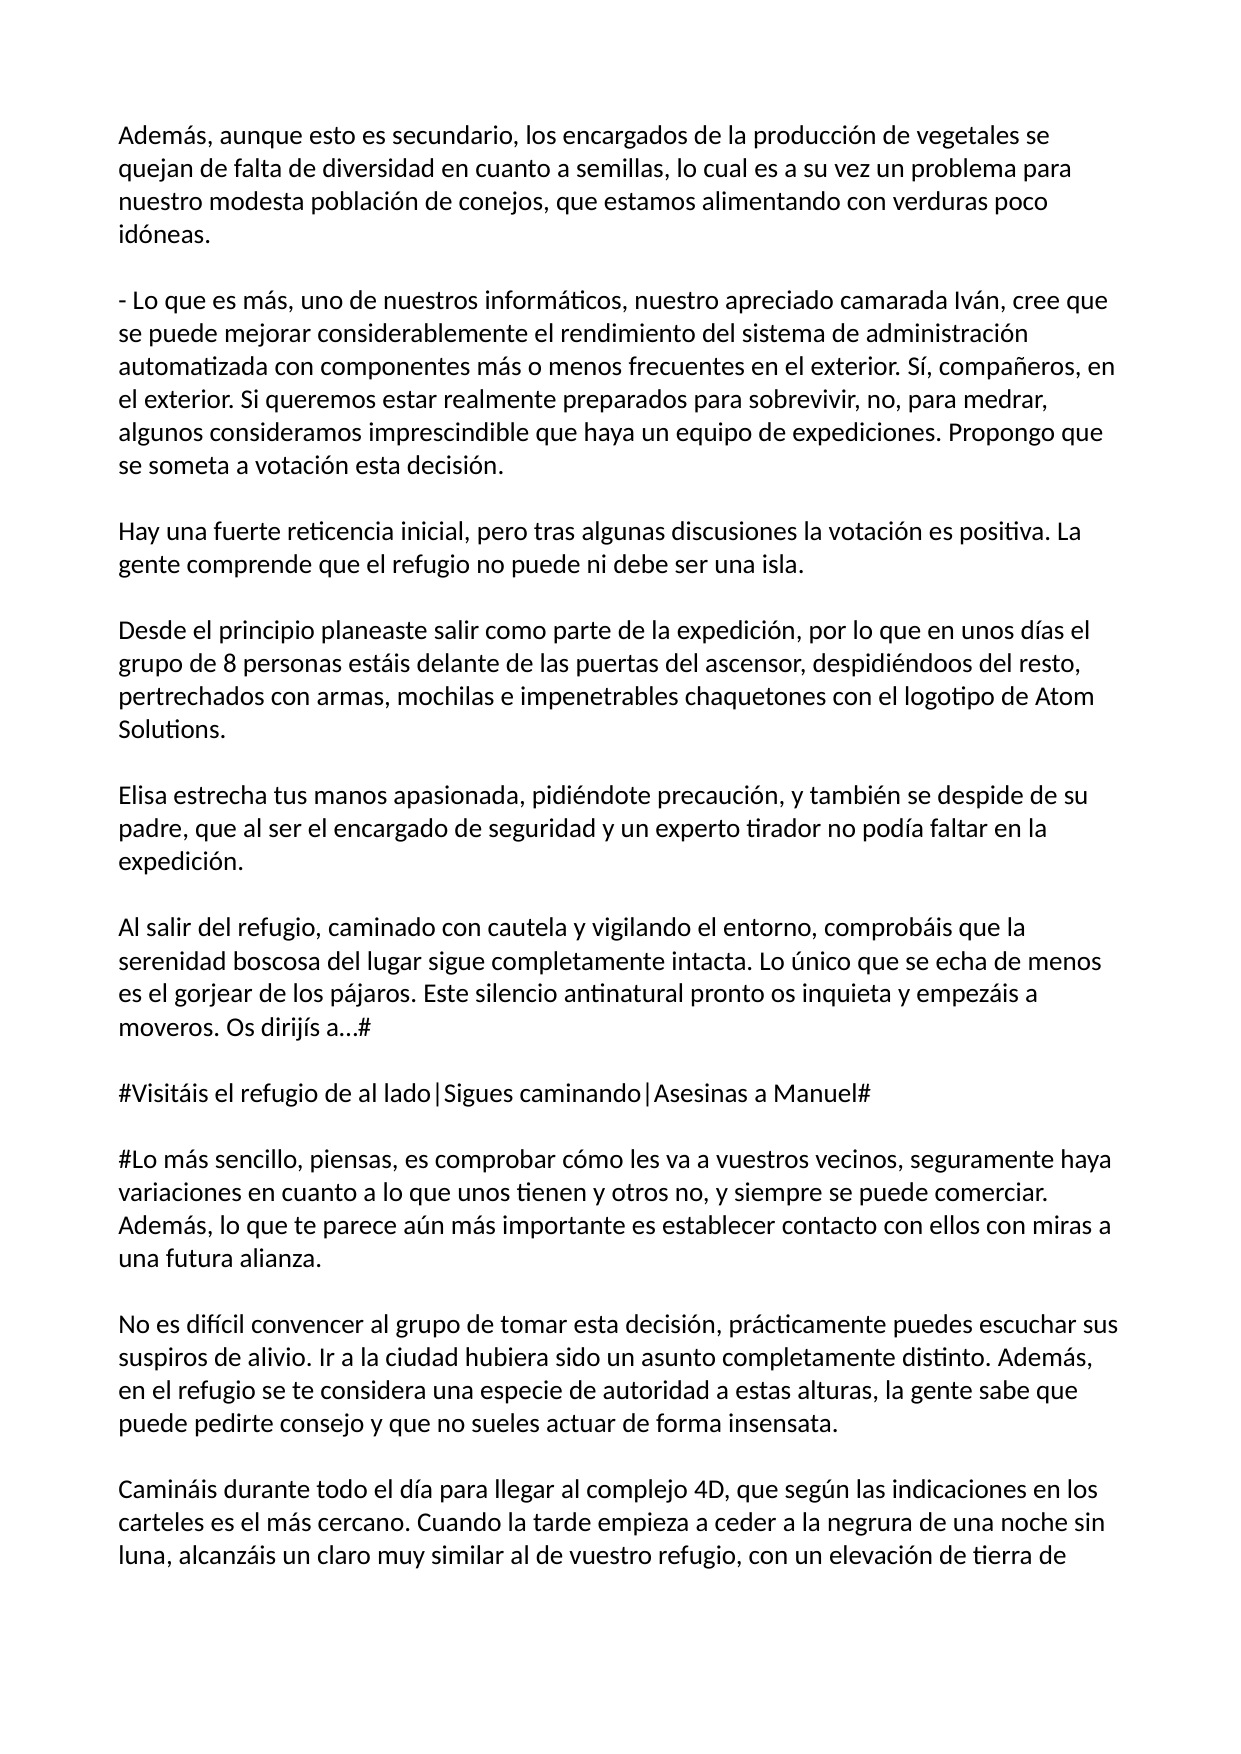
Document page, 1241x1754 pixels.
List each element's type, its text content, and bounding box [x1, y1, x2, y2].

text Hay una fuerte reticencia inicial, pero tras algunas discusiones la votación es positiva. La gente comprende que el refugio no puede ni debe ser una isla. [118, 514, 1122, 580]
text - Lo que es más, uno de nuestros informáticos, nuestro apreciado camarada Iván, cree que se puede mejorar considerablemente el rendimiento del sistema de administración automatizada con componentes más o menos frecuentes en el exterior. Sí, compañeros, en el exterior. Si queremos estar realmente preparados para sobrevivir, no, para medrar, algunos consideramos imprescindible que haya un equipo de expediciones. Propongo que se someta a votación esta decisión. [118, 283, 1122, 481]
text No es difícil convencer al grupo de tomar esta decisión, prácticamente puedes escuchar sus suspiros de alivio. Ir a la ciudad hubiera sido un asunto completamente distinto. Además, en el refugio se te considera una especie de autoridad a estas alturas, la gente sabe que puede pedirte consejo y que no sueles actuar de forma insensata. [118, 1307, 1122, 1439]
text Elisa estrecha tus manos apasionada, pidiéndote precaución, y también se despide de su padre, que al ser el encargado de seguridad y un experto tirador no podía faltar en la expedición. [118, 778, 1122, 878]
text Al salir del refugio, caminado con cautela y vigilando el entorno, comprobáis que la serenidad boscosa del lugar sigue completamente intacta. Lo único que se echa de menos es el gorjear de los pájaros. Este silencio antinatural pronto os inquieta y empezáis a moveros. Os dirijís a…# [118, 911, 1122, 1043]
text Además, aunque esto es secundario, los encargados de la producción de vegetales se quejan de falta de diversidad en cuanto a semillas, lo cual es a su vez un problema para nuestro modesta población de conejos, que estamos alimentando con verduras poco idóneas. [118, 118, 1122, 250]
text #Lo más sencillo, piensas, es comprobar cómo les va a vuestros vecinos, seguramente haya variaciones en cuanto a lo que unos tienen y otros no, y siempre se puede comerciar. Además, lo que te parece aún más importante es establecer contacto con ellos con miras a una futura alianza. [118, 1142, 1122, 1274]
text #Visitáis el refugio de al lado|Sigues caminando|Asesinas a Manuel# [118, 1076, 1122, 1109]
text Desde el principio planeaste salir como parte de la expedición, por lo que en unos días el grupo de 8 personas estáis delante de las puertas del ascensor, despidiéndoos del resto, pertrechados con armas, mochilas e impenetrables chaquetones con el logotipo de Atom Solutions. [118, 613, 1122, 746]
text Camináis durante todo el día para llegar al complejo 4D, que según las indicaciones en los carteles es el más cercano. Cuando la tarde empieza a ceder a la negrura de una noche sin luna, alcanzáis un claro muy similar al de vuestro refugio, con un elevación de tierra de [118, 1472, 1122, 1571]
